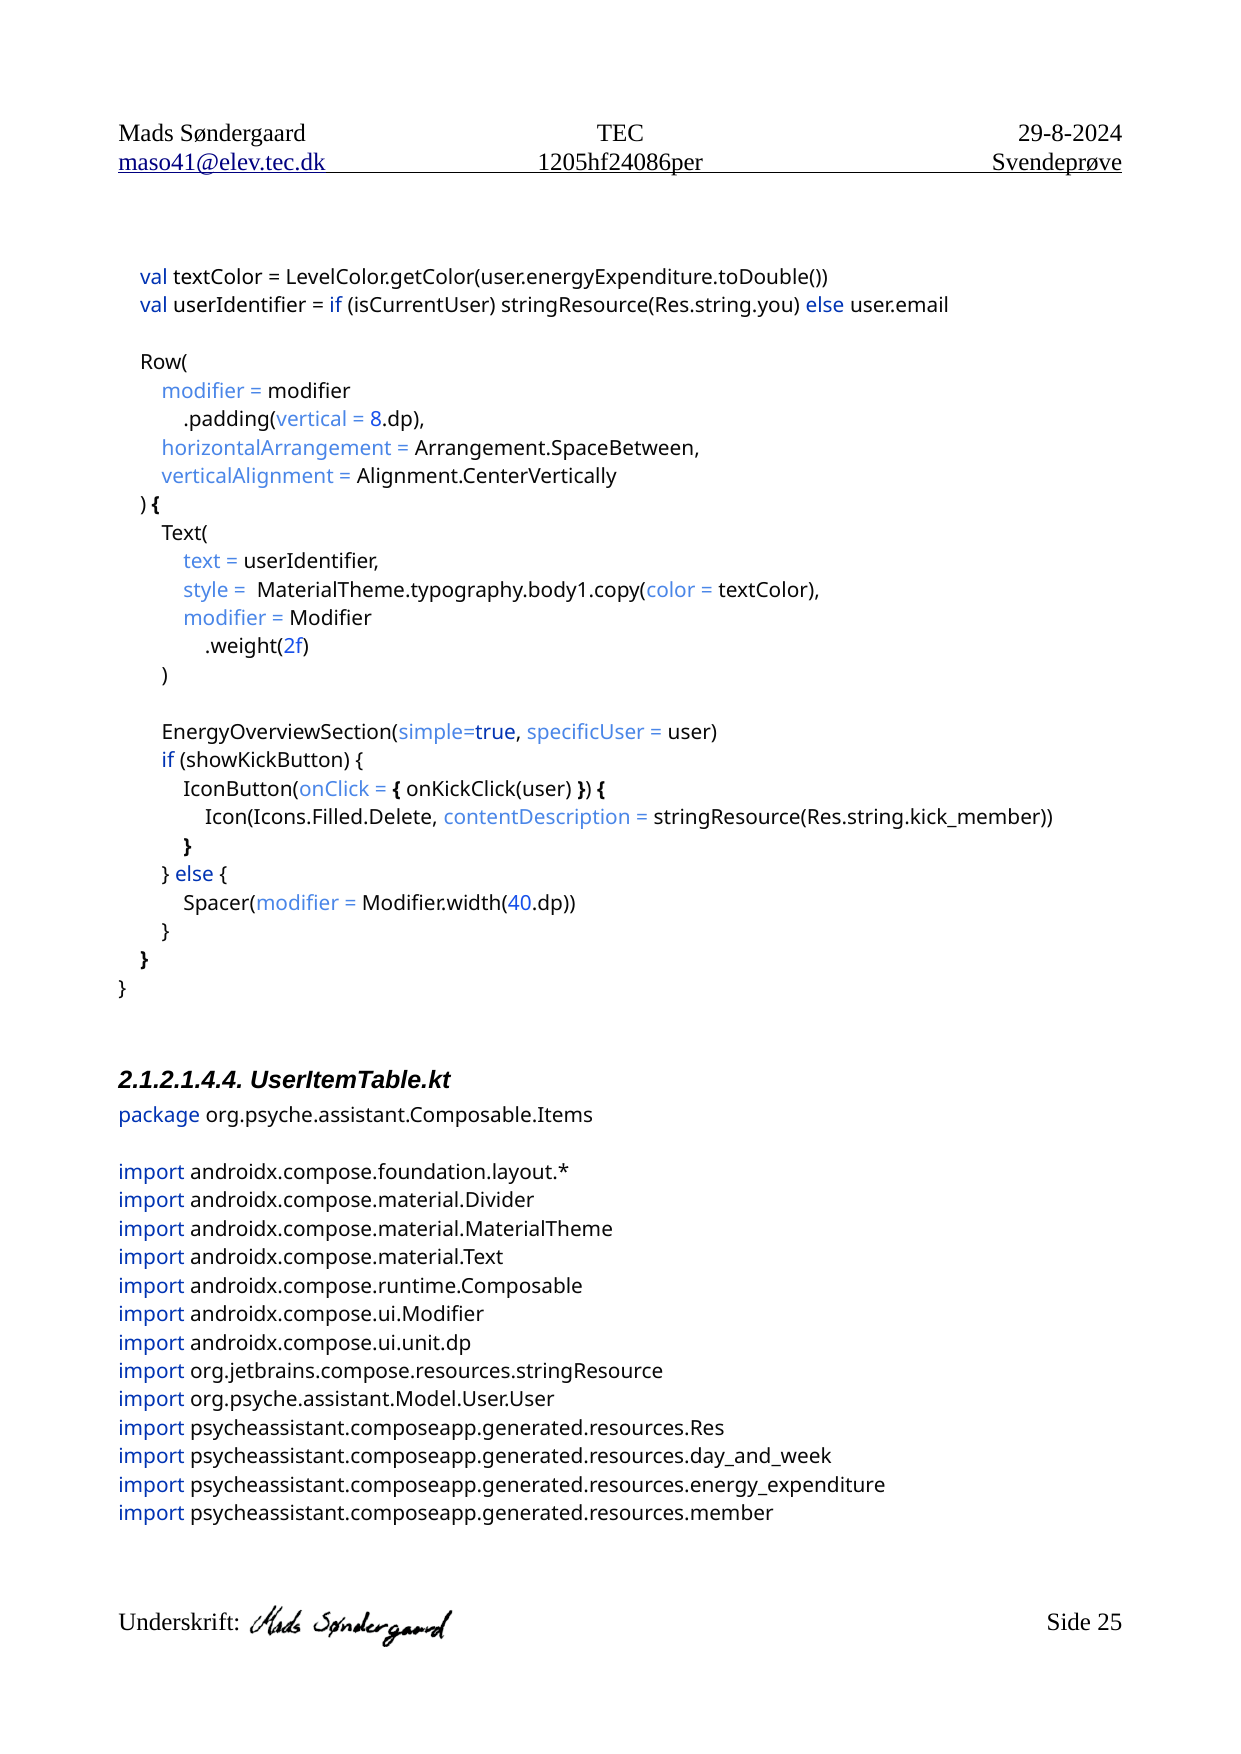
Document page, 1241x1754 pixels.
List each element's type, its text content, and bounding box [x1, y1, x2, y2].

picture [244, 1600, 458, 1647]
subtitle 2.1.2.1.4.4. UserItemTable.kt [118, 1065, 1122, 1094]
text val textColor = LevelColor.getColor(user.energyExpenditure.toDouble()) val userIdentifier = if (isCurrentUser) stringResource(Res.string.you) else user.email Row( modifier = modifier .padding(vertical = 8.dp), horizontalArrangement = Arrangement.SpaceBetween, verticalAlignment = Alignment.CenterVertically ) { Text( text = userIdentifier, style = MaterialTheme.typography.body1.copy(color = textColor), modifier = Modifier .weight(2f) ) EnergyOverviewSection(simple=true, specificUser = user) if (showKickButton) { IconButton(onClick = { onKickClick(user) }) { Icon(Icons.Filled.Delete, contentDescription = stringResource(Res.string.kick_member)) } } else { Spacer(modifier = Modifier.width(40.dp)) } } } [118, 205, 1122, 1030]
text package org.psyche.assistant.Composable.Items import androidx.compose.foundation.layout.* import androidx.compose.material.Divider import androidx.compose.material.MaterialTheme import androidx.compose.material.Text import androidx.compose.runtime.Composable import androidx.compose.ui.Modifier import androidx.compose.ui.unit.dp import org.jetbrains.compose.resources.stringResource import org.psyche.assistant.Model.User.User import psycheassistant.composeapp.generated.resources.Res import psycheassistant.composeapp.generated.resources.day_and_week import psycheassistant.composeapp.generated.resources.energy_expenditure import psycheassistant.composeapp.generated.resources.member [118, 1100, 1122, 1555]
